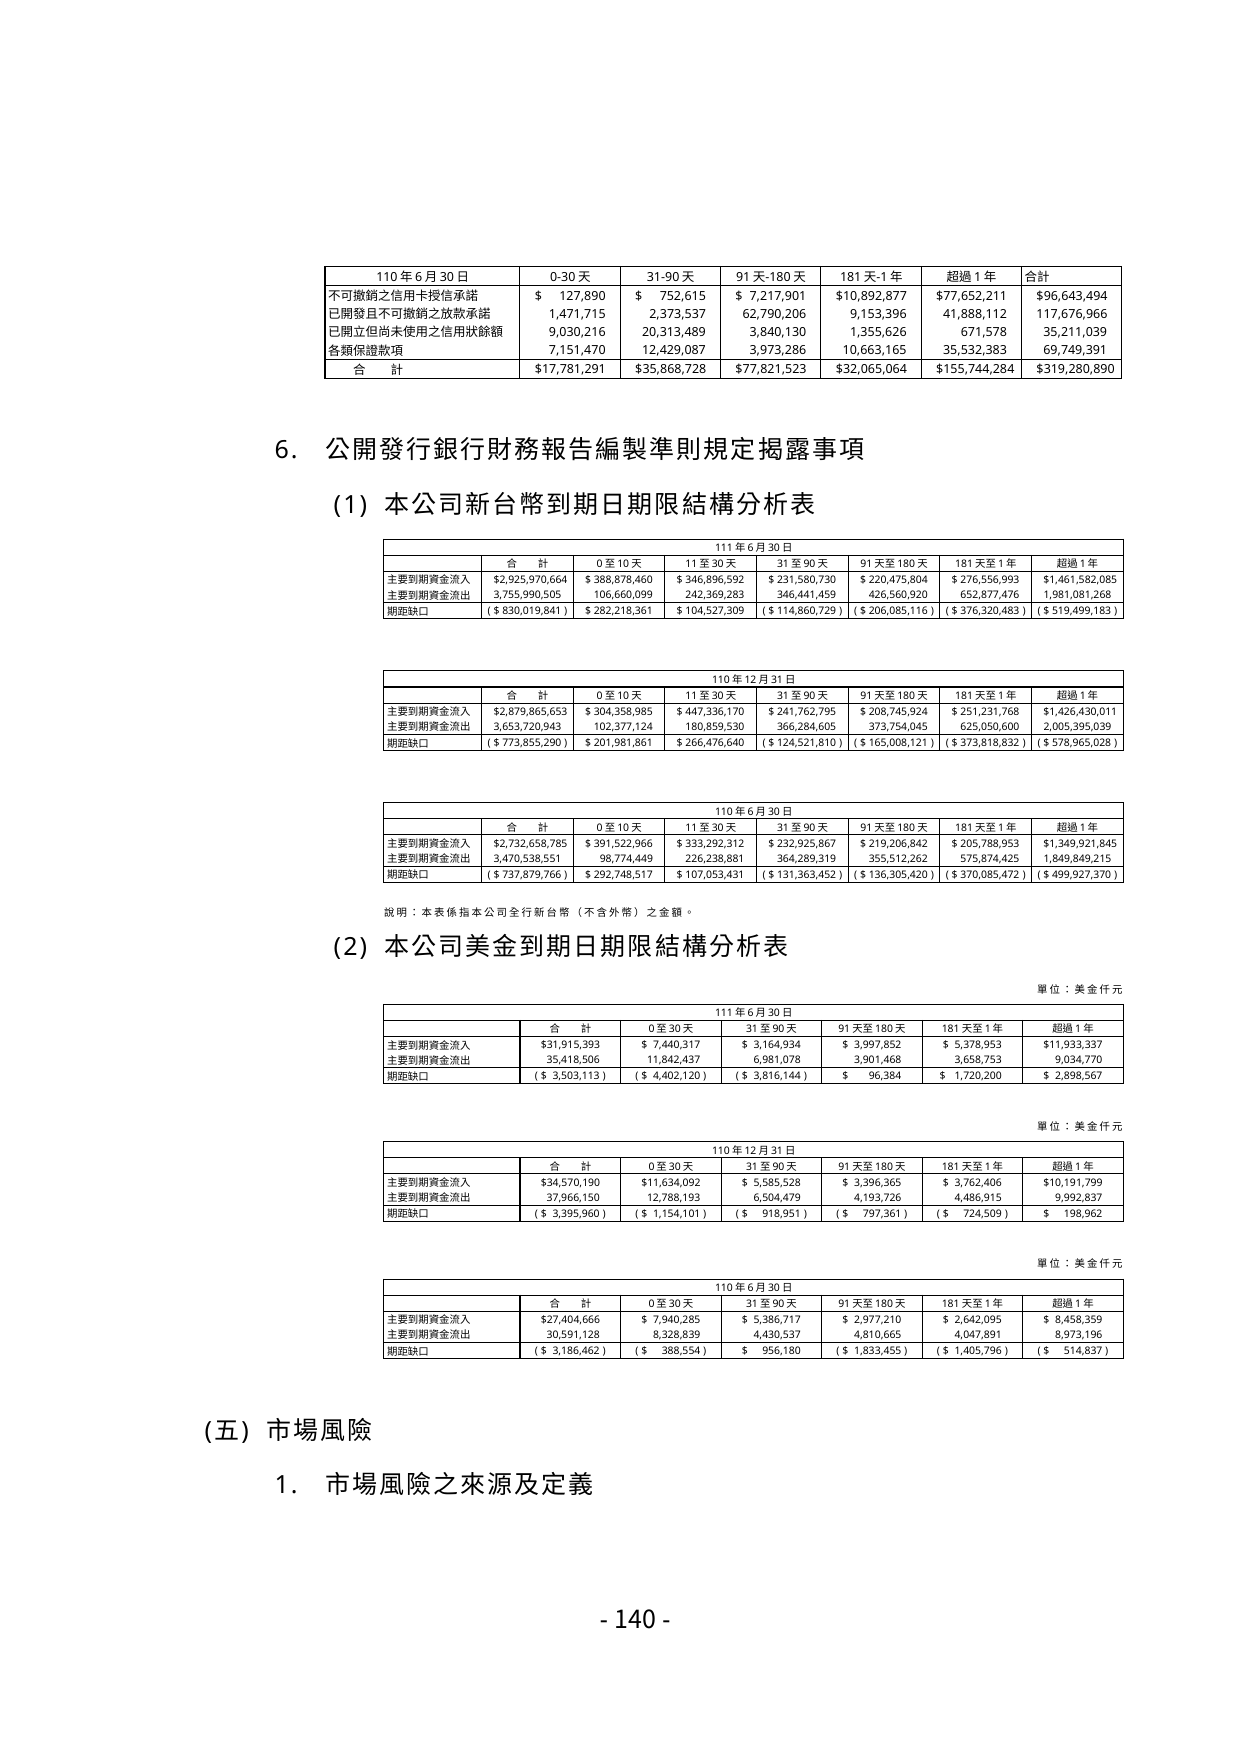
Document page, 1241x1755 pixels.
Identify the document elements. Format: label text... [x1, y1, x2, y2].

table_cell 3,973,286 [721, 340, 820, 358]
table_cell 4,486,915 [923, 1190, 1022, 1204]
table_cell 超過1年 [1023, 1296, 1123, 1311]
table_cell 180,859,530 [665, 719, 756, 734]
table_cell $ 266,476,640 [665, 735, 756, 750]
table_cell 主要到期資金流入 [384, 572, 481, 587]
table_cell [384, 1296, 519, 1311]
table_cell 12,429,087 [621, 340, 720, 358]
table_cell 9,030,216 [520, 322, 620, 340]
table_cell $ 3,396,365 [822, 1174, 922, 1189]
table_cell $ 10,892,877 [821, 286, 921, 304]
table_cell ( $ 724,509 ) [923, 1206, 1022, 1221]
table_cell 合 計 [521, 1021, 620, 1036]
table_cell 期距缺口 [384, 1068, 519, 1083]
table_header 110年6月30日 [384, 803, 1123, 818]
table_cell $ 17,781,291 [520, 360, 620, 378]
table_cell $ 201,981,861 [574, 735, 664, 750]
table_cell 1,355,626 [821, 322, 921, 340]
table_cell 9,034,770 [1023, 1052, 1123, 1067]
table_cell 超過1年 [1032, 688, 1123, 703]
table_cell $ 77,652,211 [922, 286, 1021, 304]
table_cell ( $ 3,503,113 ) [521, 1068, 620, 1083]
table_cell $ 7,440,317 [621, 1037, 721, 1052]
table_cell ( $ 578,965,028 ) [1032, 735, 1123, 750]
table_cell ( $ 519,499,183 ) [1032, 603, 1123, 618]
table_cell 各類保證款項 [326, 340, 519, 358]
table_cell $ 2,642,095 [923, 1312, 1022, 1327]
table_cell 11至30天 [665, 819, 756, 834]
table_cell 106,660,099 [574, 587, 664, 602]
table_cell 0至30天 [621, 1296, 721, 1311]
table_cell 35,418,506 [521, 1052, 620, 1067]
table_cell 超過1年 [1023, 1158, 1123, 1173]
table_cell 11至30天 [665, 556, 756, 571]
table_cell ( $ 514,837 ) [1023, 1343, 1123, 1358]
table_cell 10,663,165 [821, 340, 921, 358]
table_cell ( $ 206,085,116 ) [849, 603, 939, 618]
table_cell 102,377,124 [574, 719, 664, 734]
table_cell $ 304,358,985 [574, 704, 664, 719]
table_cell 主要到期資金流出 [384, 1052, 519, 1067]
table_cell 652,877,476 [940, 587, 1031, 602]
table_cell $ 1,461,582,085 [1032, 572, 1123, 587]
table_cell 3,653,720,943 [482, 719, 573, 734]
table_cell $ 198,962 [1023, 1206, 1123, 1221]
table_cell 期距缺口 [384, 603, 481, 618]
table_cell 1,981,081,268 [1032, 587, 1123, 602]
table_cell 合 計 [326, 360, 519, 378]
table_cell ( $ 376,320,483 ) [940, 603, 1031, 618]
table_cell 3,755,990,505 [482, 587, 573, 602]
table_cell ( $ 388,554 ) [621, 1343, 721, 1358]
table_cell $ 276,556,993 [940, 572, 1031, 587]
table_cell 117,676,966 [1022, 304, 1121, 322]
table_cell $ 1,426,430,011 [1032, 704, 1123, 719]
table_cell 35,532,383 [922, 340, 1021, 358]
table_cell 8,328,839 [621, 1327, 721, 1342]
table_cell 226,238,881 [665, 851, 756, 866]
table_cell 已開發且不可撤銷之放款承諾 [326, 304, 519, 322]
table_cell ( $ 3,395,960 ) [521, 1206, 620, 1221]
table_cell ( $ 499,927,370 ) [1032, 867, 1123, 882]
table_cell 181天至1年 [940, 688, 1031, 703]
table_cell 主要到期資金流出 [384, 587, 481, 602]
table_cell $ 319,280,890 [1022, 360, 1121, 378]
table_cell 主要到期資金流出 [384, 719, 481, 734]
text 單位：美金仟元 [369, 1256, 1122, 1271]
table_cell [384, 556, 481, 571]
table_cell 9,153,396 [821, 304, 921, 322]
table_cell [384, 688, 481, 703]
table_cell $ 104,527,309 [665, 603, 756, 618]
table_cell $ 220,475,804 [849, 572, 939, 587]
table_cell 31至90天 [757, 688, 848, 703]
table_cell ( $ 737,879,766 ) [482, 867, 573, 882]
table_cell $ 31,915,393 [521, 1037, 620, 1052]
table_cell $ 8,458,359 [1023, 1312, 1123, 1327]
table_cell [384, 1021, 519, 1036]
table_cell 合 計 [521, 1296, 620, 1311]
table_cell 0至30天 [621, 1021, 721, 1036]
table_cell 期距缺口 [384, 1206, 519, 1221]
table_cell $ 346,896,592 [665, 572, 756, 587]
table_cell 0至10天 [574, 819, 664, 834]
table_cell $ 251,231,768 [940, 704, 1031, 719]
table_cell $ 127,890 [520, 286, 620, 304]
table_cell 0至10天 [574, 556, 664, 571]
table_cell $ 27,404,666 [521, 1312, 620, 1327]
table_cell 6,504,479 [722, 1190, 821, 1204]
table_cell $ 205,788,953 [940, 835, 1031, 851]
table_cell 31至90天 [757, 556, 848, 571]
text 說明：本表係指本公司全行新台幣（不含外幣）之金額。 [384, 904, 1122, 919]
table_cell $ 2,732,658,785 [482, 835, 573, 851]
table_cell 2,005,395,039 [1032, 719, 1123, 734]
table_cell 31至90天 [757, 819, 848, 834]
table_cell 1,471,715 [520, 304, 620, 322]
table_cell 合 計 [482, 819, 573, 834]
table_cell $ 2,925,970,664 [482, 572, 573, 587]
table_cell 98,774,449 [574, 851, 664, 866]
table_cell 合 計 [482, 688, 573, 703]
text (2) 本公司美金到期日期限結構分析表 [325, 927, 1122, 963]
table_cell $ 34,570,190 [521, 1174, 620, 1189]
table_cell ( $ 1,405,796 ) [923, 1343, 1022, 1358]
table_cell 346,441,459 [757, 587, 848, 602]
table_cell 4,430,537 [722, 1327, 821, 1342]
table_cell $ 282,218,361 [574, 603, 664, 618]
table_cell 355,512,262 [849, 851, 939, 866]
table_cell $ 447,336,170 [665, 704, 756, 719]
table_cell $ 3,997,852 [822, 1037, 922, 1052]
table_cell 9,992,837 [1023, 1190, 1123, 1204]
table_cell $ 956,180 [722, 1343, 821, 1358]
table_cell 242,369,283 [665, 587, 756, 602]
table_header 110年6月30日 [326, 267, 519, 285]
table_cell 0至30天 [621, 1158, 721, 1173]
table_cell 3,901,468 [822, 1052, 922, 1067]
table_cell 12,788,193 [621, 1190, 721, 1204]
table_cell 3,470,538,551 [482, 851, 573, 866]
table_cell 4,810,665 [822, 1327, 922, 1342]
table_cell 2,373,537 [621, 304, 720, 322]
text 單位：美金仟元 [369, 1118, 1122, 1133]
table_cell $ 5,585,528 [722, 1174, 821, 1189]
table_cell ( $ 373,818,832 ) [940, 735, 1031, 750]
table_cell ( $ 3,816,144 ) [722, 1068, 821, 1083]
table_header 110年12月31日 [384, 671, 1123, 686]
table_cell 4,047,891 [923, 1327, 1022, 1342]
table_cell $ 32,065,064 [821, 360, 921, 378]
table_cell 181天至1年 [923, 1158, 1022, 1173]
table_cell 主要到期資金流出 [384, 851, 481, 866]
table_cell 合 計 [482, 556, 573, 571]
table_cell $ 2,879,865,653 [482, 704, 573, 719]
table_cell 69,749,391 [1022, 340, 1121, 358]
table_cell 超過1年 [1023, 1021, 1123, 1036]
table_header 111年6月30日 [384, 1005, 1123, 1020]
table_cell 11,842,437 [621, 1052, 721, 1067]
table_cell ( $ 4,402,120 ) [621, 1068, 721, 1083]
table_cell 181天至1年 [940, 556, 1031, 571]
table_cell $ 10,191,799 [1023, 1174, 1123, 1189]
table_cell ( $ 370,085,472 ) [940, 867, 1031, 882]
table_cell 91天至180天 [849, 819, 939, 834]
table_header 111年6月30日 [384, 540, 1123, 555]
table_cell 超過1年 [1032, 819, 1123, 834]
table_cell 主要到期資金流入 [384, 1312, 519, 1327]
table_cell $ 3,762,406 [923, 1174, 1022, 1189]
table_header 110年6月30日 [384, 1280, 1123, 1294]
table_cell $ 232,925,867 [757, 835, 848, 851]
table_cell $ 77,821,523 [721, 360, 820, 378]
table_cell 181天至1年 [940, 819, 1031, 834]
table_header 超過1年 [922, 267, 1021, 285]
text (1) 本公司新台幣到期日期限結構分析表 [325, 484, 1122, 520]
table_cell 181天至1年 [923, 1296, 1022, 1311]
table_header 31-90天 [621, 267, 720, 285]
table_cell $ 752,615 [621, 286, 720, 304]
table_cell ( $ 165,008,121 ) [849, 735, 939, 750]
table_cell $ 7,940,285 [621, 1312, 721, 1327]
table_cell 8,973,196 [1023, 1327, 1123, 1342]
table_cell ( $ 3,186,462 ) [521, 1343, 620, 1358]
table_cell 不可撤銷之信用卡授信承諾 [326, 286, 519, 304]
table_cell 91天至180天 [822, 1296, 922, 1311]
table_cell $ 1,720,200 [923, 1068, 1022, 1083]
table_cell $ 5,386,717 [722, 1312, 821, 1327]
table_cell $ 35,868,728 [621, 360, 720, 378]
table_cell 合 計 [521, 1158, 620, 1173]
table_cell 0至10天 [574, 688, 664, 703]
table_cell 4,193,726 [822, 1190, 922, 1204]
table_cell 1,849,849,215 [1032, 851, 1123, 866]
table_cell $ 2,977,210 [822, 1312, 922, 1327]
table_cell $ 96,643,494 [1022, 286, 1121, 304]
table_cell 364,289,319 [757, 851, 848, 866]
table_cell 7,151,470 [520, 340, 620, 358]
table_cell $ 391,522,966 [574, 835, 664, 851]
table_cell $ 2,898,567 [1023, 1068, 1123, 1083]
table_cell 11至30天 [665, 688, 756, 703]
table_cell $ 96,384 [822, 1068, 922, 1083]
table_cell $ 388,878,460 [574, 572, 664, 587]
table_cell $ 219,206,842 [849, 835, 939, 851]
table_cell 20,313,489 [621, 322, 720, 340]
table_cell 期距缺口 [384, 1343, 519, 1358]
table_cell 期距缺口 [384, 867, 481, 882]
table_cell 31至90天 [722, 1296, 821, 1311]
table_header 110年12月31日 [384, 1142, 1123, 1157]
table_cell ( $ 136,305,420 ) [849, 867, 939, 882]
table_header 91天-180天 [721, 267, 820, 285]
table_cell $ 1,349,921,845 [1032, 835, 1123, 851]
text (五) 市場風險 [177, 1410, 1122, 1446]
table_cell 91天至180天 [849, 688, 939, 703]
text 1. 市場風險之來源及定義 [266, 1464, 1122, 1501]
table_header 0-30天 [520, 267, 620, 285]
table_cell ( $ 1,154,101 ) [621, 1206, 721, 1221]
table_cell ( $ 131,363,452 ) [757, 867, 848, 882]
table_cell $ 292,748,517 [574, 867, 664, 882]
table_cell 主要到期資金流入 [384, 1037, 519, 1052]
table_cell 35,211,039 [1022, 322, 1121, 340]
table_cell 91天至180天 [849, 556, 939, 571]
table_cell 3,658,753 [923, 1052, 1022, 1067]
table_cell 期距缺口 [384, 735, 481, 750]
table_cell 37,966,150 [521, 1190, 620, 1204]
table_header 181天-1年 [821, 267, 921, 285]
table_cell 31至90天 [722, 1158, 821, 1173]
table_cell $ 11,634,092 [621, 1174, 721, 1189]
table_cell 主要到期資金流出 [384, 1190, 519, 1204]
table_cell $ 231,580,730 [757, 572, 848, 587]
table_cell 主要到期資金流出 [384, 1327, 519, 1342]
table_cell [384, 819, 481, 834]
table_cell $ 208,745,924 [849, 704, 939, 719]
table_cell ( $ 918,951 ) [722, 1206, 821, 1221]
table_cell 41,888,112 [922, 304, 1021, 322]
table_cell 6,981,078 [722, 1052, 821, 1067]
table_cell $ 11,933,337 [1023, 1037, 1123, 1052]
table_cell 625,050,600 [940, 719, 1031, 734]
table_cell 671,578 [922, 322, 1021, 340]
table_cell ( $ 124,521,810 ) [757, 735, 848, 750]
table_cell 31至90天 [722, 1021, 821, 1036]
table_cell 373,754,045 [849, 719, 939, 734]
table_cell 62,790,206 [721, 304, 820, 322]
table_cell ( $ 114,860,729 ) [757, 603, 848, 618]
table_cell $ 333,292,312 [665, 835, 756, 851]
table_cell 366,284,605 [757, 719, 848, 734]
table_cell 已開立但尚未使用之信用狀餘額 [326, 322, 519, 340]
table_cell ( $ 830,019,841 ) [482, 603, 573, 618]
table_cell ( $ 797,361 ) [822, 1206, 922, 1221]
table_cell $ 3,164,934 [722, 1037, 821, 1052]
text 6. 公開發行銀行財務報告編製準則規定揭露事項 [266, 430, 1122, 466]
table_cell 主要到期資金流入 [384, 1174, 519, 1189]
table_cell $ 155,744,284 [922, 360, 1021, 378]
table_cell $ 7,217,901 [721, 286, 820, 304]
table_cell 主要到期資金流入 [384, 835, 481, 851]
table_header 合計 [1022, 267, 1121, 285]
table_cell 426,560,920 [849, 587, 939, 602]
table_cell ( $ 773,855,290 ) [482, 735, 573, 750]
table_cell 超過1年 [1032, 556, 1123, 571]
table_cell [384, 1158, 519, 1173]
table_cell 3,840,130 [721, 322, 820, 340]
table_cell ( $ 1,833,455 ) [822, 1343, 922, 1358]
table_cell $ 5,378,953 [923, 1037, 1022, 1052]
table_cell 575,874,425 [940, 851, 1031, 866]
table_cell 181天至1年 [923, 1021, 1022, 1036]
table_cell 主要到期資金流入 [384, 704, 481, 719]
text 單位：美金仟元 [369, 981, 1122, 996]
table_cell 91天至180天 [822, 1158, 922, 1173]
table_cell 30,591,128 [521, 1327, 620, 1342]
table_cell 91天至180天 [822, 1021, 922, 1036]
table_cell $ 107,053,431 [665, 867, 756, 882]
table_cell $ 241,762,795 [757, 704, 848, 719]
